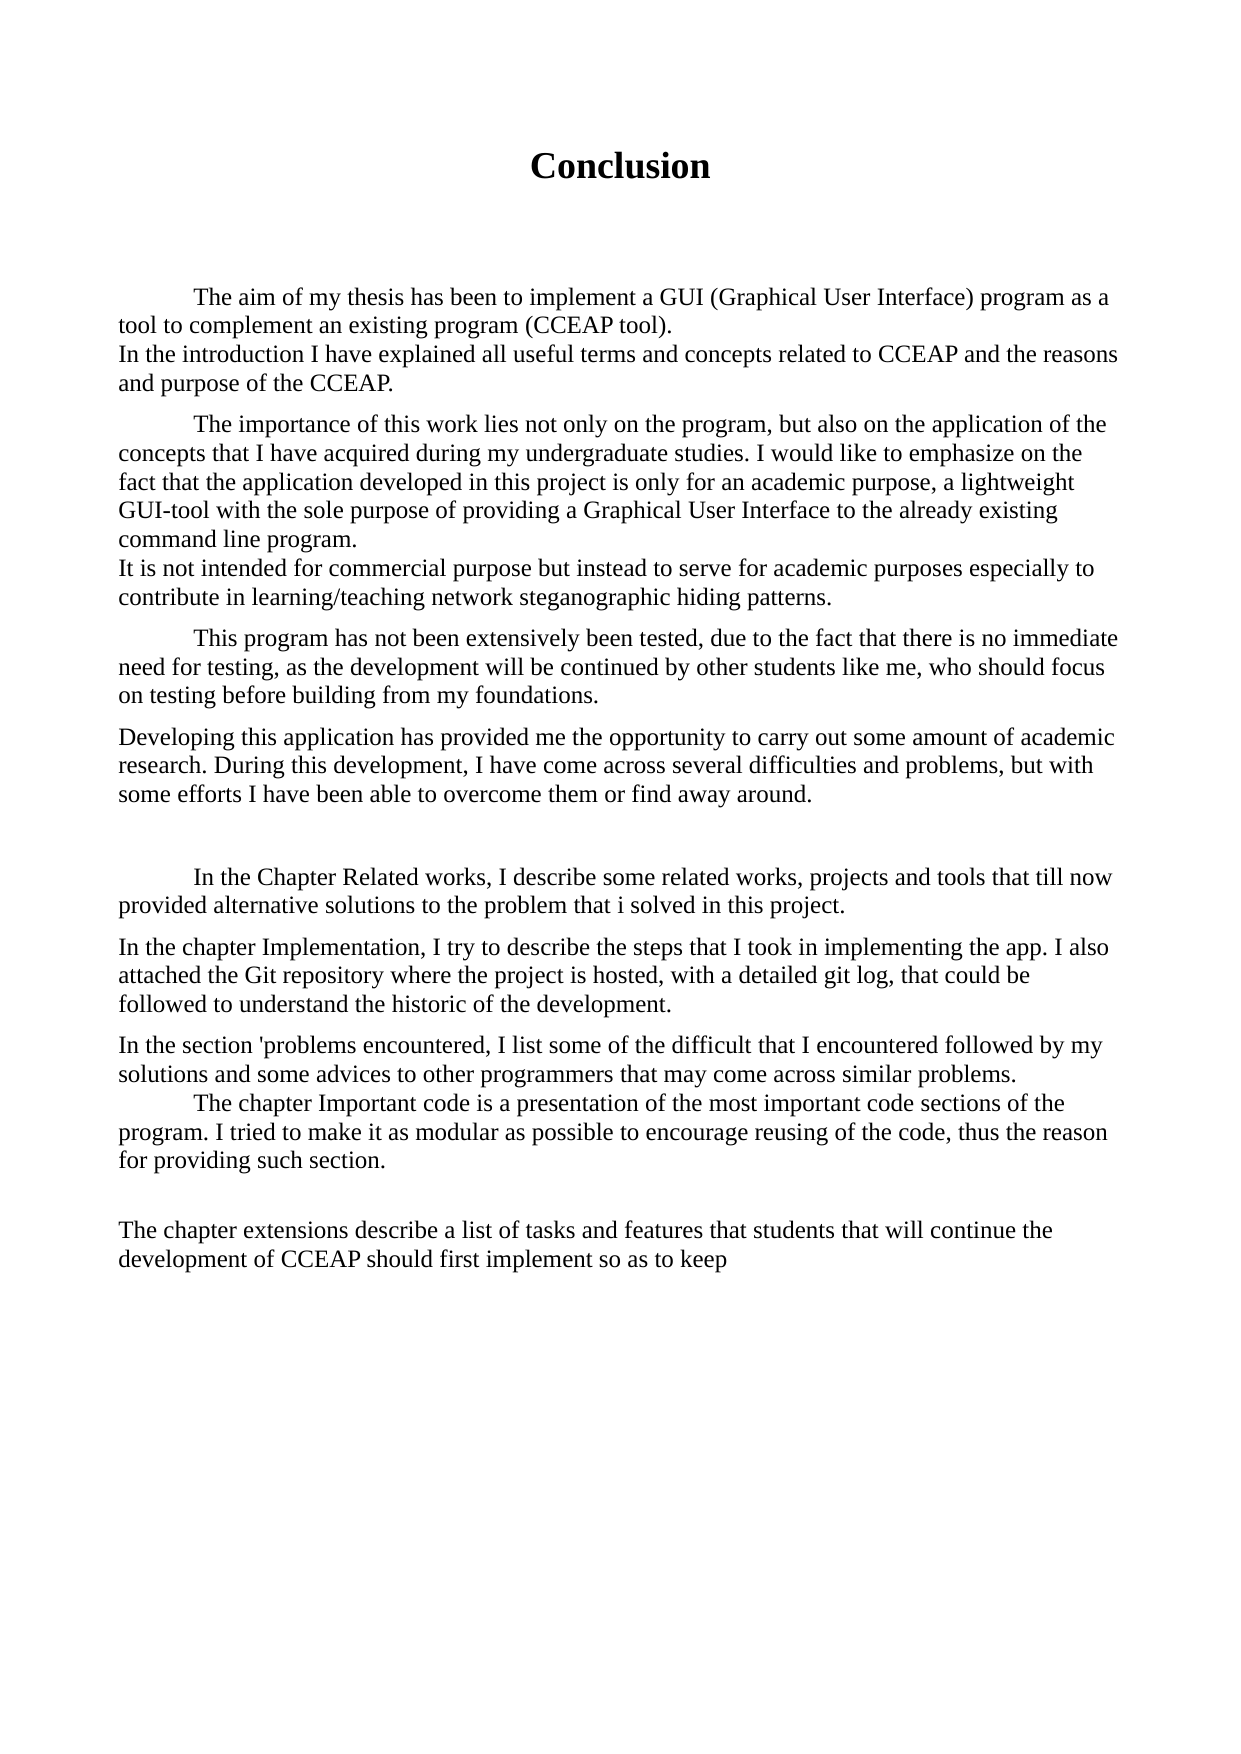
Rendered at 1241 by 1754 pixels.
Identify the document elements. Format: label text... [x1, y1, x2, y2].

text The chapter extensions describe a list of tasks and features that students that will continue the development of CCEAP should first implement so as to keep [118, 1187, 1122, 1273]
text Developing this application has provided me the opportunity to carry out some amount of academic research. During this development, I have come across several difficulties and problems, but with some efforts I have been able to overcome them or find away around. [118, 722, 1122, 808]
text In the section 'problems encountered, I list some of the difficult that I encountered followed by my solutions and some advices to other programmers that may come across similar problems. The chapter Important code is a presentation of the most important code sections of the program. I tried to make it as modular as possible to encourage reusing of the code, thus the reason for providing such section. [118, 1031, 1122, 1174]
text The importance of this work lies not only on the program, but also on the application of the concepts that I have acquired during my undergraduate studies. I would like to emphasize on the fact that the application developed in this project is only for an academic purpose, a lightweight GUI-tool with the sole purpose of providing a Graphical User Interface to the already existing command line program. It is not intended for commercial purpose but instead to serve for academic purposes especially to contribute in learning/teaching network steganographic hiding patterns. [118, 409, 1122, 611]
text In the chapter Implementation, I try to describe the steps that I took in implementing the app. I also attached the Git repository where the project is hosted, with a detailed git log, that could be followed to understand the historic of the development. [118, 932, 1122, 1018]
subtitle Conclusion [118, 143, 1122, 187]
text This program has not been extensively been tested, due to the fact that there is no immediate need for testing, as the development will be continued by other students like me, who should focus on testing before building from my foundations. [118, 623, 1122, 709]
text The aim of my thesis has been to implement a GUI (Graphical User Interface) program as a tool to complement an existing program (CCEAP tool). In the introduction I have explained all useful terms and concepts related to CCEAP and the reasons and purpose of the CCEAP. [118, 282, 1122, 397]
text In the Chapter Related works, I describe some related works, projects and tools that till now provided alternative solutions to the problem that i solved in this project. [118, 862, 1122, 919]
